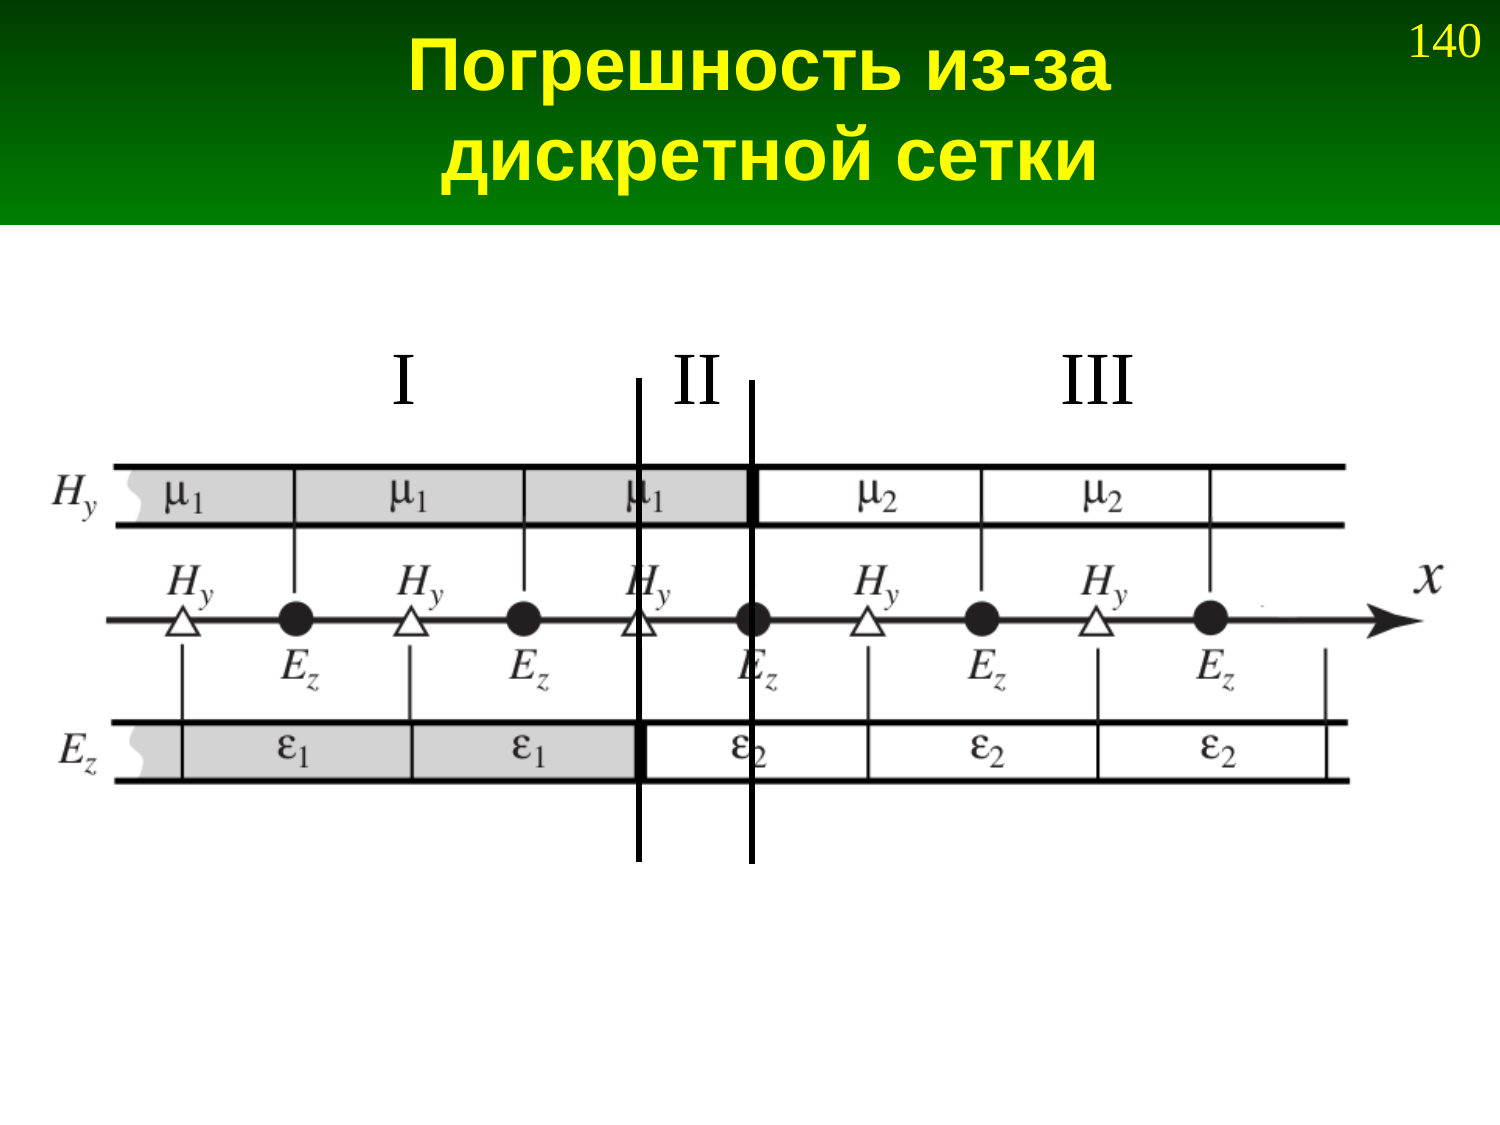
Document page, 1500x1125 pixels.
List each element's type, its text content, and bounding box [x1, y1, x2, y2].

picture [642, 436, 749, 802]
picture [35, 436, 636, 802]
title Погрешность из-за дискретной сетки [100, 7, 1441, 204]
picture [755, 436, 1465, 802]
text_box III [1045, 321, 1151, 427]
text_box I [376, 321, 432, 427]
text_box II [657, 321, 738, 427]
